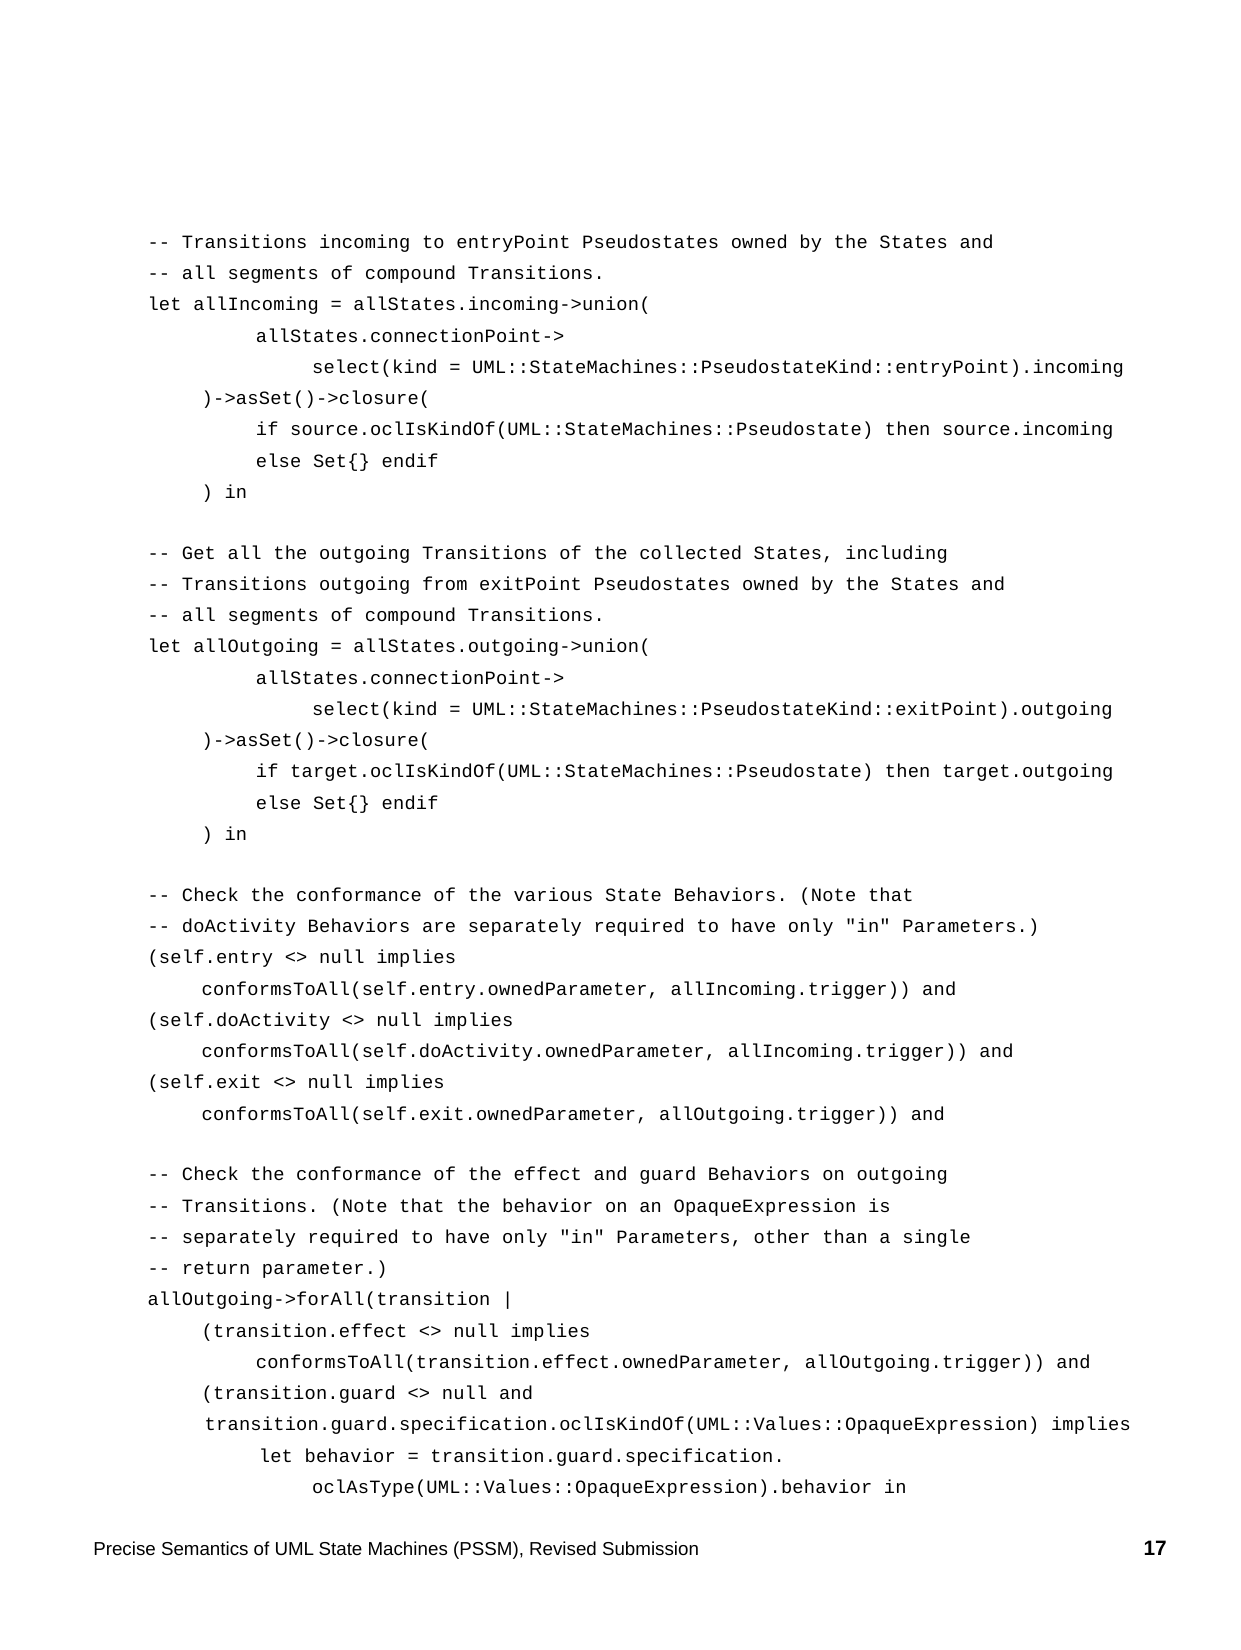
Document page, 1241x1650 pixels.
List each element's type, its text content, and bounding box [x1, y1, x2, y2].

text oclAsType(UML::Values::OpaqueExpression).behavior in [93, 1476, 1164, 1499]
text (self.doActivity <> null implies [93, 1009, 1164, 1032]
text let behavior = transition.guard.specification. [93, 1445, 1164, 1468]
text conformsToAll(self.entry.ownedParameter, allIncoming.trigger)) and [93, 978, 1164, 1001]
text select(kind = UML::StateMachines::PseudostateKind::exitPoint).outgoing [93, 698, 1164, 721]
text (self.entry <> null implies [93, 946, 1164, 969]
text let allOutgoing = allStates.outgoing->union( [93, 636, 1164, 658]
text )->asSet()->closure( [93, 387, 1164, 410]
text allStates.connectionPoint-> [93, 325, 1164, 348]
text -- Check the conformance of the effect and guard Behaviors on outgoing [93, 1163, 1164, 1186]
text (transition.guard <> null and [93, 1382, 1164, 1405]
text -- Transitions incoming to entryPoint Pseudostates owned by the States and [93, 231, 1164, 254]
text if source.oclIsKindOf(UML::StateMachines::Pseudostate) then source.incoming [93, 418, 1164, 441]
text else Set{} endif [93, 450, 1164, 473]
text ) in [93, 823, 1164, 846]
text ) in [93, 481, 1164, 504]
text let allIncoming = allStates.incoming->union( [93, 293, 1164, 316]
text -- separately required to have only "in" Parameters, other than a single [93, 1226, 1164, 1249]
text if target.oclIsKindOf(UML::StateMachines::Pseudostate) then target.outgoing [93, 761, 1164, 783]
text -- doActivity Behaviors are separately required to have only "in" Parameters.) [93, 915, 1164, 938]
text allStates.connectionPoint-> [93, 667, 1164, 690]
text (transition.effect <> null implies [93, 1320, 1164, 1343]
text conformsToAll(transition.effect.ownedParameter, allOutgoing.trigger)) and [93, 1351, 1164, 1374]
text select(kind = UML::StateMachines::PseudostateKind::entryPoint).incoming [93, 356, 1164, 379]
text else Set{} endif [93, 792, 1164, 815]
text -- return parameter.) [93, 1257, 1164, 1280]
text -- Get all the outgoing Transitions of the collected States, including [93, 542, 1164, 565]
text -- Check the conformance of the various State Behaviors. (Note that [93, 884, 1164, 907]
text transition.guard.specification.oclIsKindOf(UML::Values::OpaqueExpression) implies [93, 1413, 1164, 1436]
text -- all segments of compound Transitions. [93, 262, 1164, 285]
text -- all segments of compound Transitions. [93, 604, 1164, 627]
text conformsToAll(self.exit.ownedParameter, allOutgoing.trigger)) and [93, 1103, 1164, 1126]
text )->asSet()->closure( [93, 729, 1164, 752]
text allOutgoing->forAll(transition | [93, 1288, 1164, 1311]
text (self.exit <> null implies [93, 1071, 1164, 1094]
text -- Transitions outgoing from exitPoint Pseudostates owned by the States and [93, 573, 1164, 596]
text conformsToAll(self.doActivity.ownedParameter, allIncoming.trigger)) and [93, 1040, 1164, 1063]
text -- Transitions. (Note that the behavior on an OpaqueExpression is [93, 1195, 1164, 1218]
